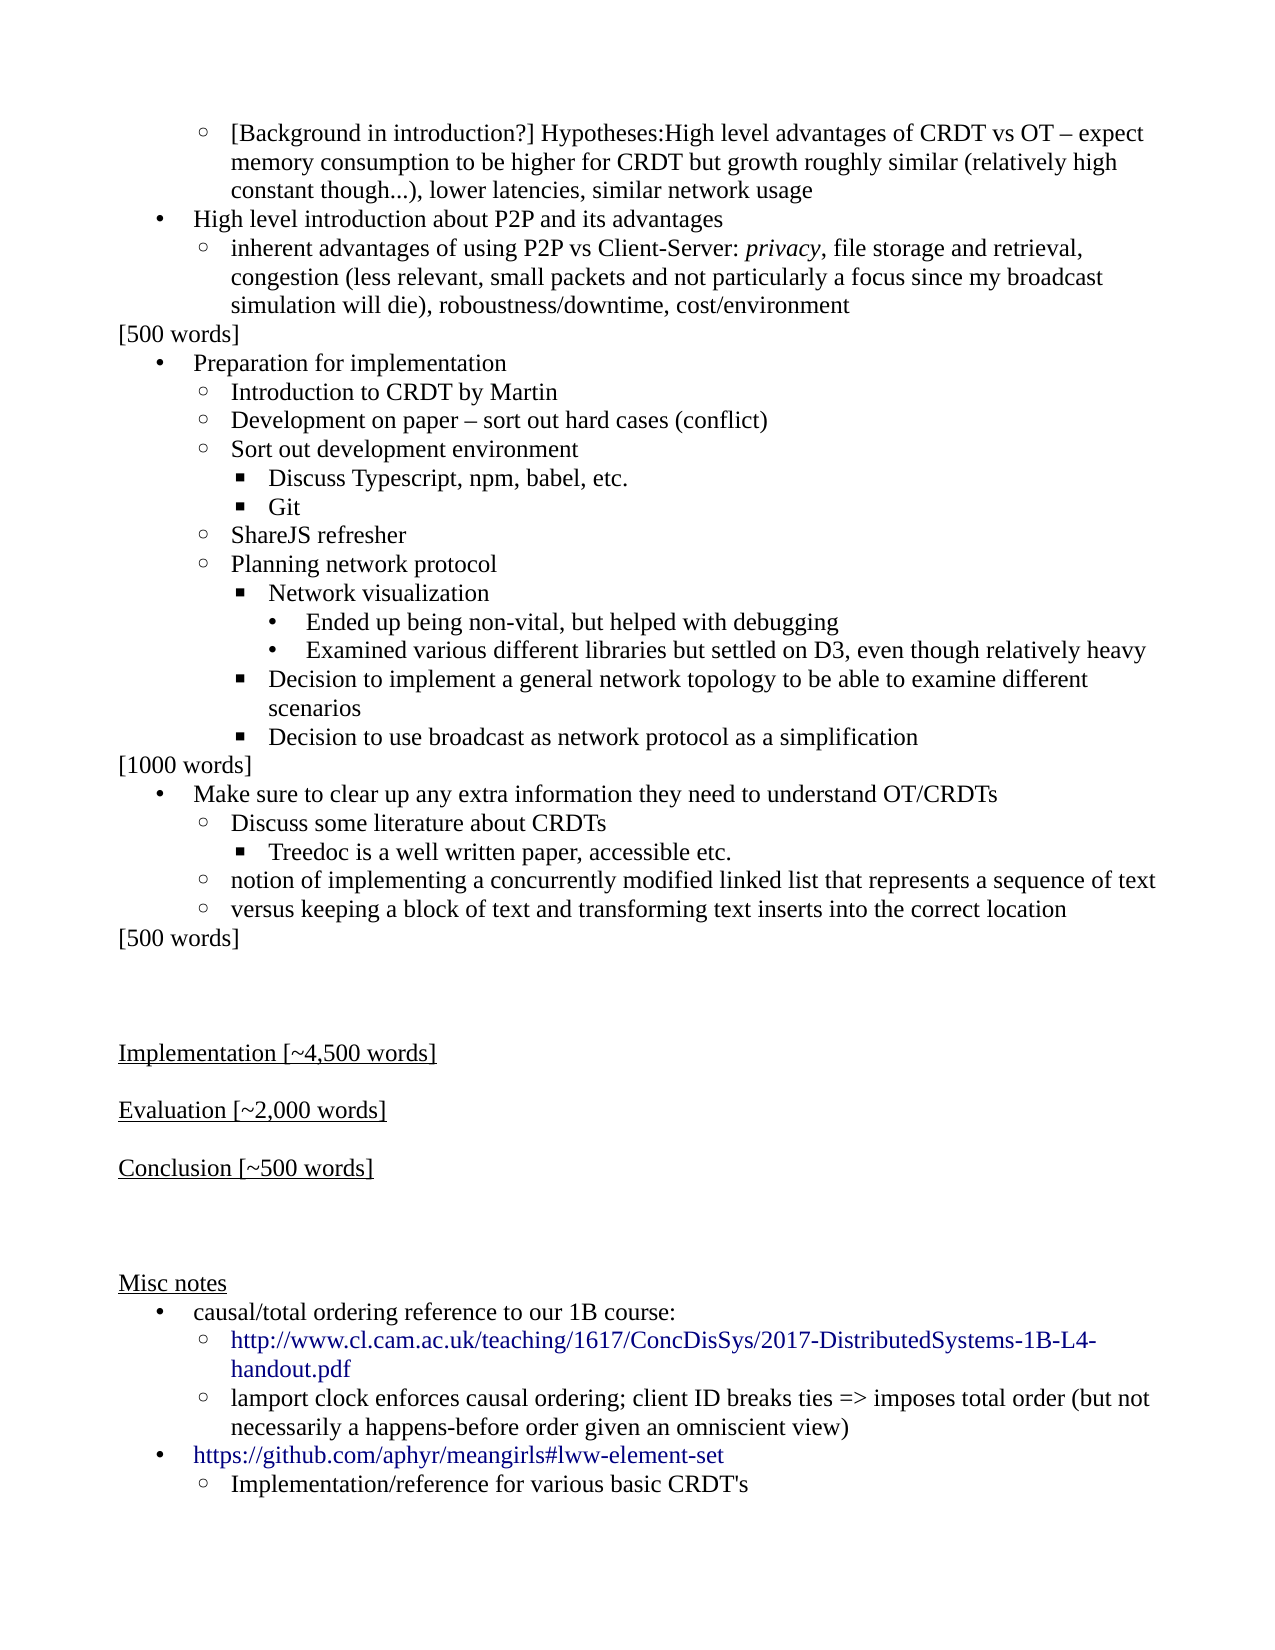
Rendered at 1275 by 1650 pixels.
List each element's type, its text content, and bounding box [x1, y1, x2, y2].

list Treedoc is a well written paper, accessible etc. [231, 837, 1157, 866]
list inherent advantages of using P2P vs Client-Server: privacy, file storage and retrieval, congestion (less relevant, small packets and not particularly a focus since my broadcast simulation will die), roboustness/downtime, cost/environment [193, 233, 1157, 319]
list Decision to implement a general network topology to be able to examine different scenarios [231, 664, 1157, 722]
list lamport clock enforces causal ordering; client ID breaks ties => imposes total order (but not necessarily a happens-before order given an omniscient view) [193, 1383, 1157, 1441]
list Examined various different libraries but settled on D3, even though relatively heavy [268, 636, 1157, 664]
list versus keeping a block of text and transforming text inserts into the correct location [193, 894, 1157, 923]
text [500 words] [118, 319, 1157, 348]
list Decision to use broadcast as network protocol as a simplification [231, 722, 1157, 751]
text Conclusion [~500 words] [118, 1153, 1157, 1182]
text Implementation [~4,500 words] [118, 1038, 1157, 1067]
list Development on paper – sort out hard cases (conflict) [193, 406, 1157, 434]
list [Background in introduction?] Hypotheses:High level advantages of CRDT vs OT – expect memory consumption to be higher for CRDT but growth roughly similar (relatively high constant though...), lower latencies, similar network usage [193, 118, 1157, 204]
list High level introduction about P2P and its advantages [156, 204, 1157, 233]
list Implementation/reference for various basic CRDT's [193, 1469, 1157, 1498]
list Git [231, 492, 1157, 521]
list Network visualization [231, 578, 1157, 607]
text [1000 words] [118, 751, 1157, 779]
list Discuss some literature about CRDTs [193, 808, 1157, 837]
text Evaluation [~2,000 words] [118, 1096, 1157, 1124]
list Discuss Typescript, npm, babel, etc. [231, 463, 1157, 492]
list Preparation for implementation [156, 348, 1157, 377]
list http://www.cl.cam.ac.uk/teaching/1617/ConcDisSys/2017-DistributedSystems-1B-L4-handout.pdf [193, 1326, 1157, 1383]
list ShareJS refresher [193, 521, 1157, 549]
list Make sure to clear up any extra information they need to understand OT/CRDTs [156, 779, 1157, 808]
list Ended up being non-vital, but helped with debugging [268, 607, 1157, 636]
list causal/total ordering reference to our 1B course: [156, 1297, 1157, 1326]
text [500 words] [118, 923, 1157, 952]
list Sort out development environment [193, 434, 1157, 463]
list Introduction to CRDT by Martin [193, 377, 1157, 406]
list notion of implementing a concurrently modified linked list that represents a sequence of text [193, 866, 1157, 894]
list Planning network protocol [193, 549, 1157, 578]
list https://github.com/aphyr/meangirls#lww-element-set [156, 1441, 1157, 1469]
text Misc notes [118, 1268, 1157, 1297]
